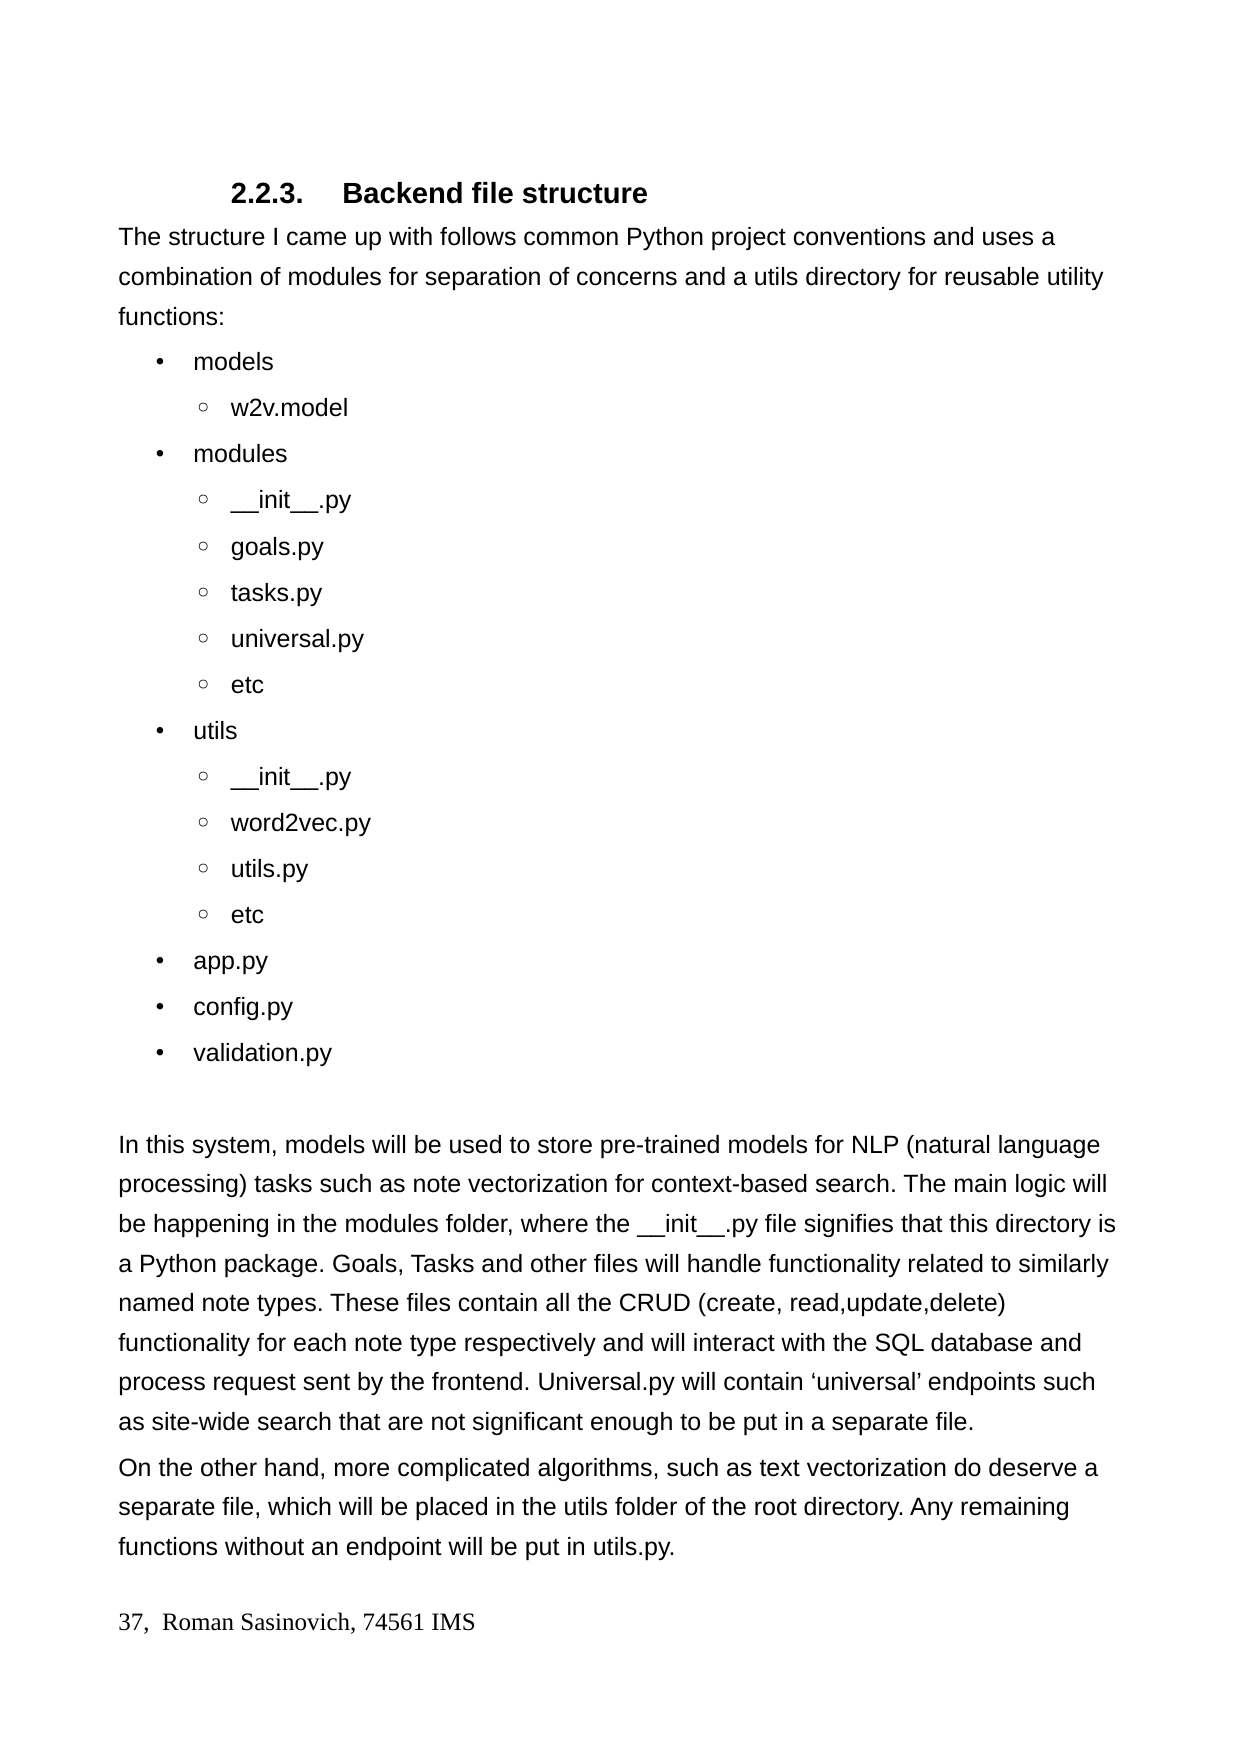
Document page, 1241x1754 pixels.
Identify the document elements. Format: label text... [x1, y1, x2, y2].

subtitle Backend file structure [231, 176, 1122, 210]
list __init__.py [193, 485, 1122, 514]
list etc [193, 669, 1122, 698]
text The structure I came up with follows common Python project conventions and uses a combination of modules for separation of concerns and a utils directory for reusable utility functions: [118, 222, 1122, 330]
list word2vec.py [193, 808, 1122, 837]
list validation.py [156, 1038, 1122, 1067]
list modules [156, 439, 1122, 468]
text On the other hand, more complicated algorithms, such as text vectorization do deserve a separate file, which will be placed in the utils folder of the root directory. Any remaining functions without an endpoint will be put in utils.py. [118, 1453, 1122, 1561]
list etc [193, 900, 1122, 929]
list config.py [156, 992, 1122, 1021]
list universal.py [193, 623, 1122, 652]
list utils.py [193, 854, 1122, 883]
list w2v.model [193, 393, 1122, 422]
list __init__.py [193, 762, 1122, 791]
list utils [156, 716, 1122, 744]
text In this system, models will be used to store pre-trained models for NLP (natural language processing) tasks such as note vectorization for context-based search. The main logic will be happening in the modules folder, where the __init__.py file signifies that this directory is a Python package. Goals, Tasks and other files will handle functionality related to similarly named note types. These files contain all the CRUD (create, read,update,delete) functionality for each note type respectively and will interact with the SQL database and process request sent by the frontend. Universal.py will contain ‘universal’ endpoints such as site-wide search that are not significant enough to be put in a separate file. [118, 1130, 1122, 1436]
list goals.py [193, 531, 1122, 560]
list tasks.py [193, 577, 1122, 606]
list app.py [156, 946, 1122, 975]
list models [156, 347, 1122, 376]
